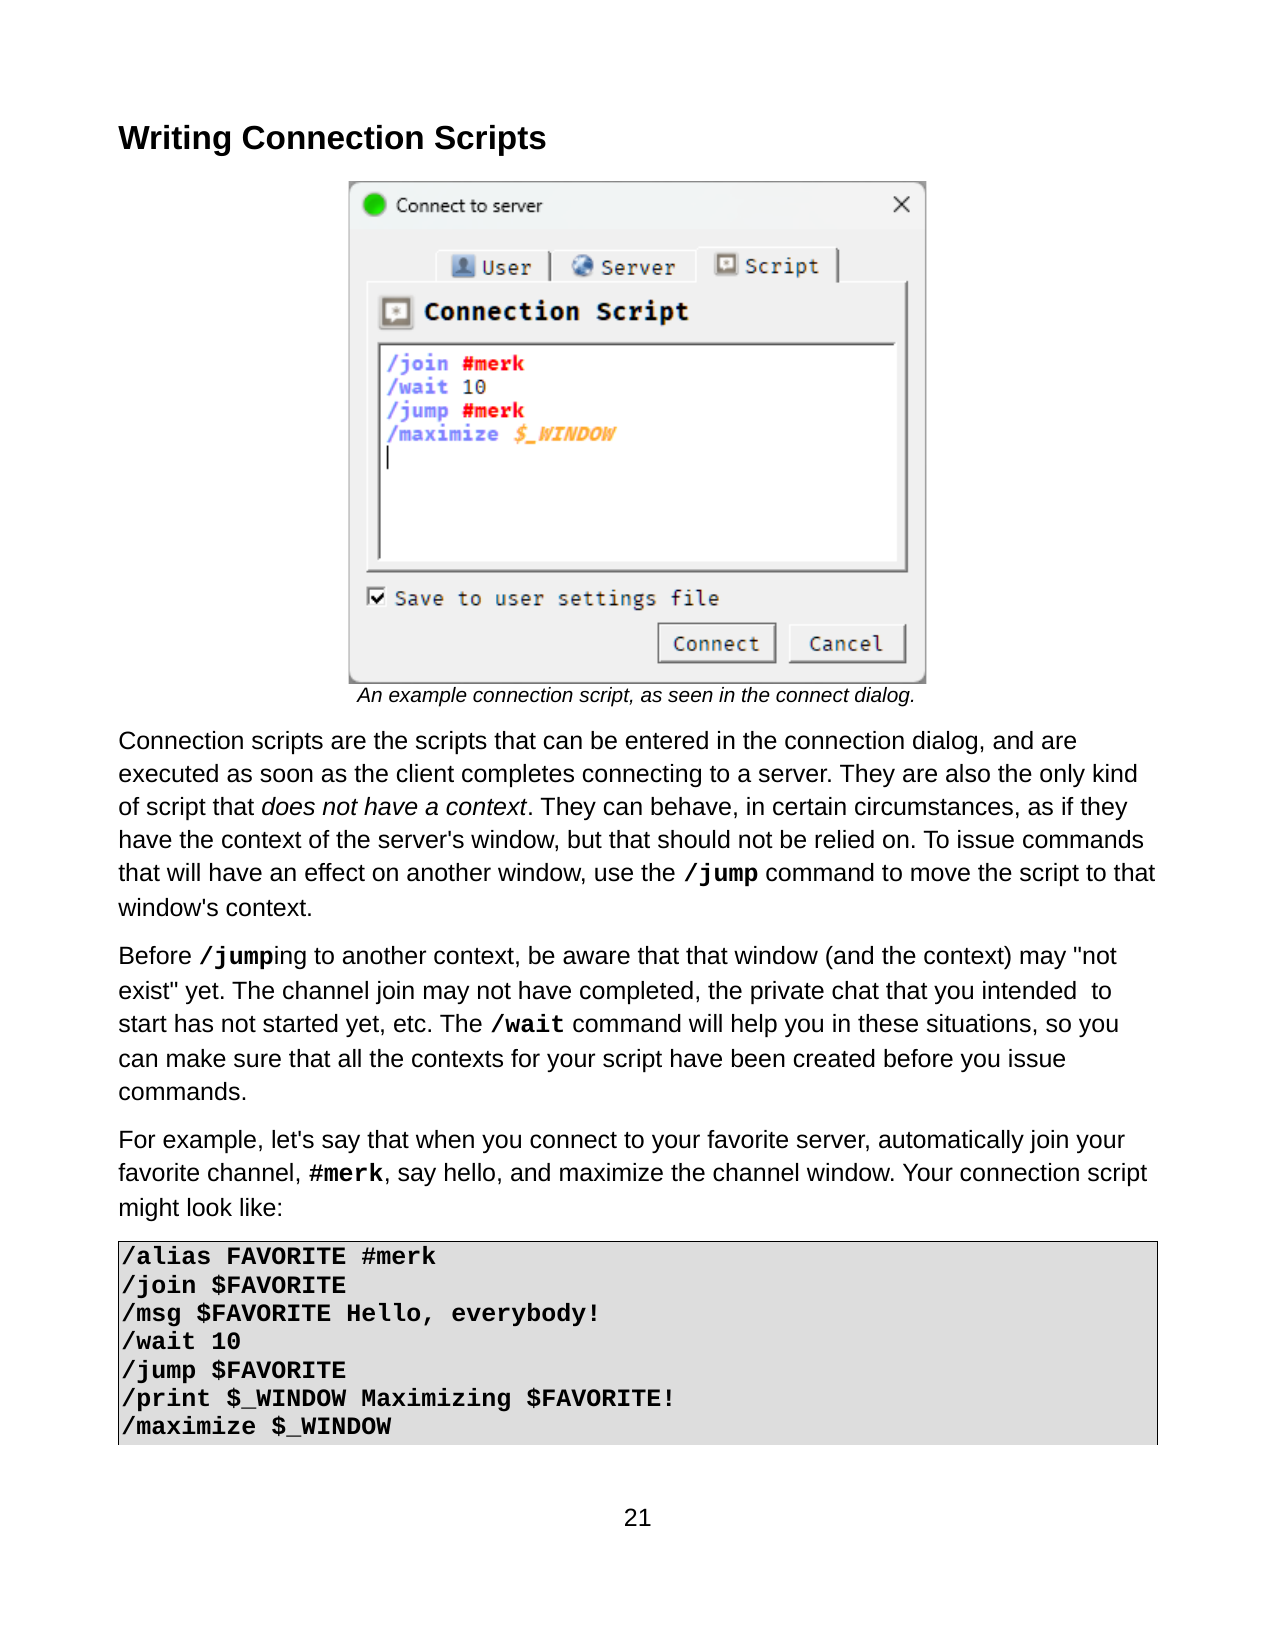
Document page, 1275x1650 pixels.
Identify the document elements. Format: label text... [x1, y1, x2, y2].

text For example, let's say that when you connect to your favorite server, automatically join your favorite channel, #merk, say hello, and maximize the channel window. Your connection script might look like: [118, 1125, 1157, 1222]
text Connection scripts are the scripts that can be entered in the connection dialog, and are executed as soon as the client completes connecting to a server. They are also the only kind of script that does not have a context. They can behave, in certain circumstances, as if they have the context of the server's window, but that should not be relied on. To issue commands that will have an effect on another window, use the /jump command to move the script to that window's context. [118, 726, 1157, 922]
subtitle Writing Connection Scripts [118, 118, 1157, 157]
table_header /alias FAVORITE #merk /join $FAVORITE /msg $FAVORITE Hello, everybody! /wait 10 /jump $FAVORITE /print $_WINDOW Maximizing $FAVORITE! /maximize $_WINDOW [119, 1242, 1157, 1445]
text Before /jumping to another context, be aware that that window (and the context) may "not exist" yet. The channel join may not have completed, the private chat that you intended to start has not started yet, etc. The /wait command will help you in these situations, so you can make sure that all the contexts for your script have been created before you issue commands. [118, 941, 1157, 1106]
picture [348, 181, 927, 684]
text An example connection script, as seen in the connect dialog. [348, 684, 927, 707]
